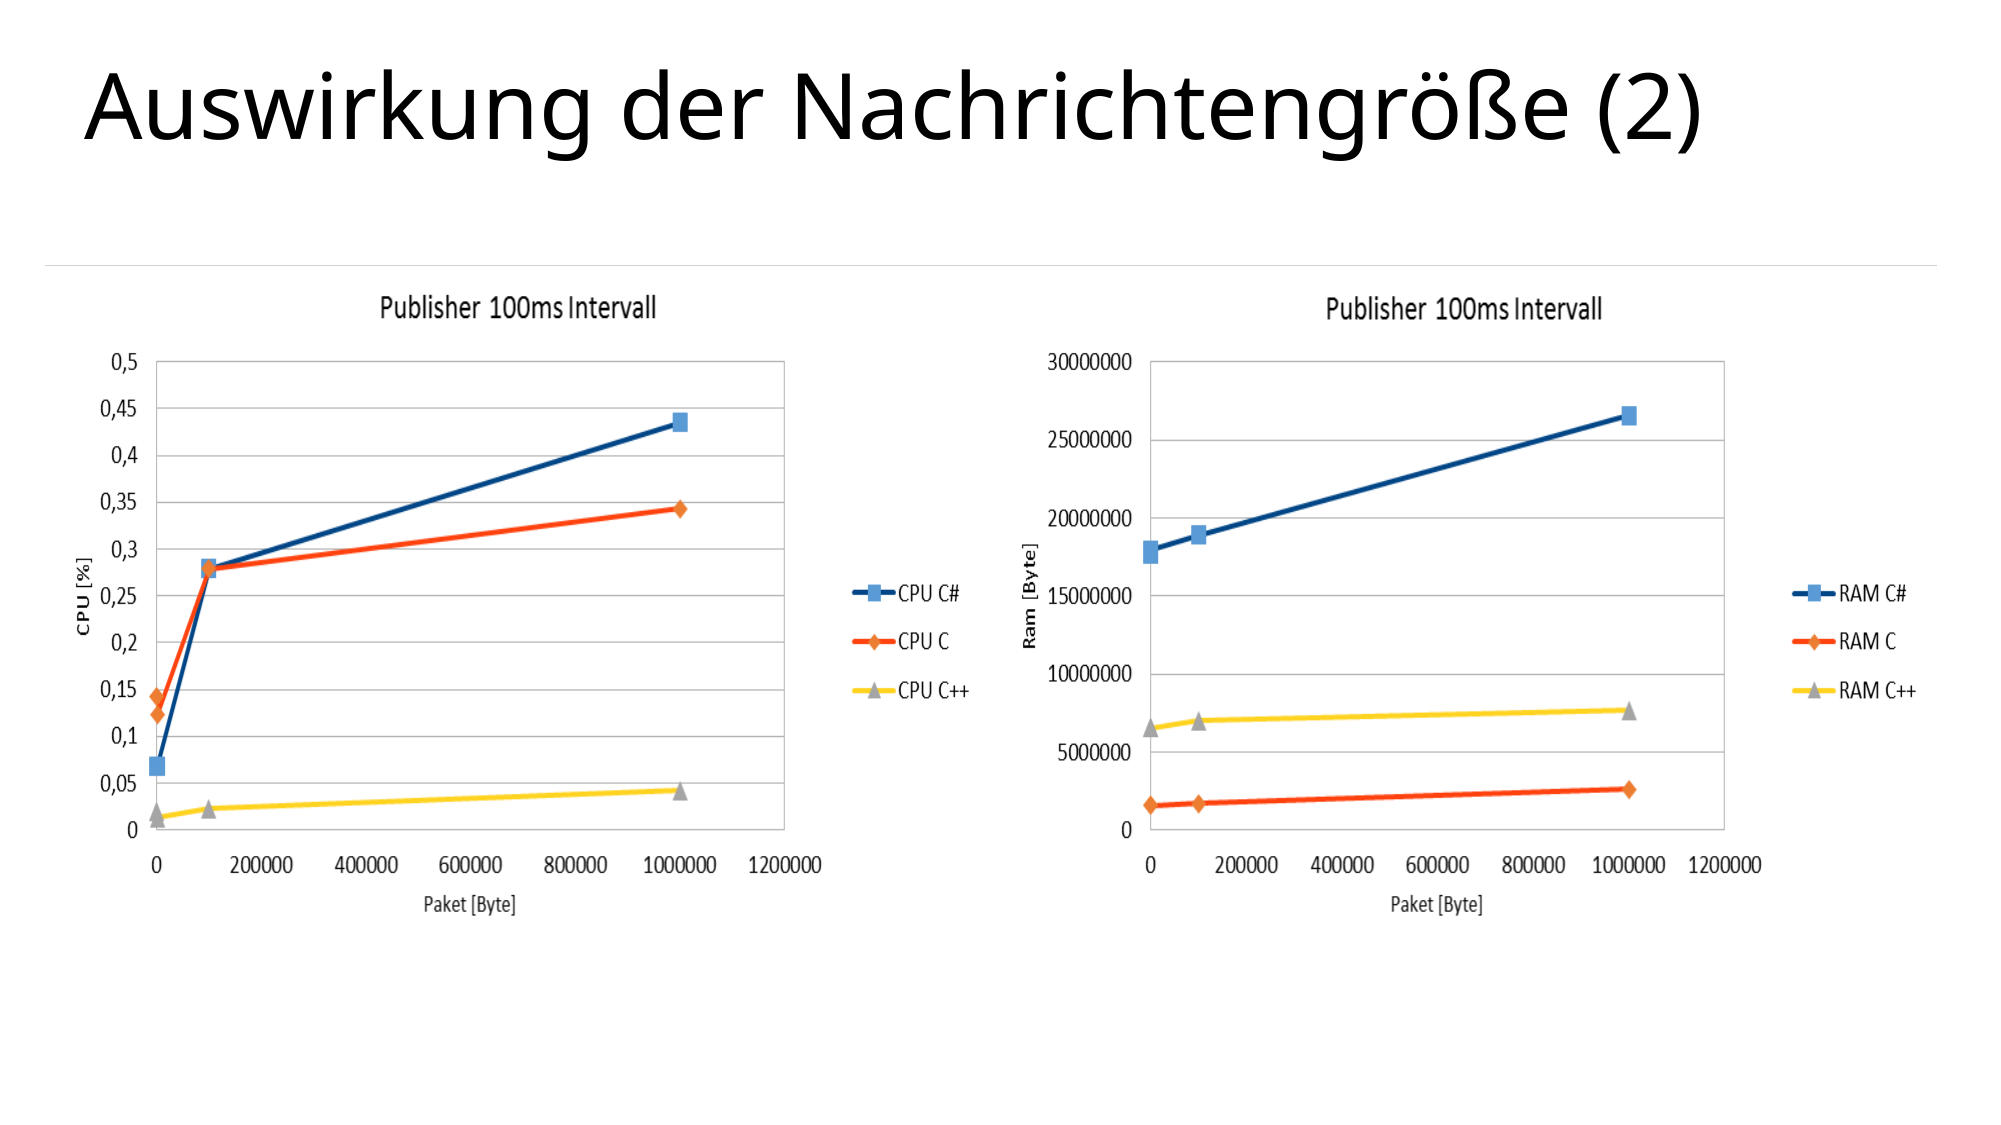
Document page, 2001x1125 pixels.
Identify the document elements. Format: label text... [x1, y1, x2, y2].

picture [45, 264, 1938, 952]
title Auswirkung der Nachrichtengröße (2) [69, 0, 1795, 219]
